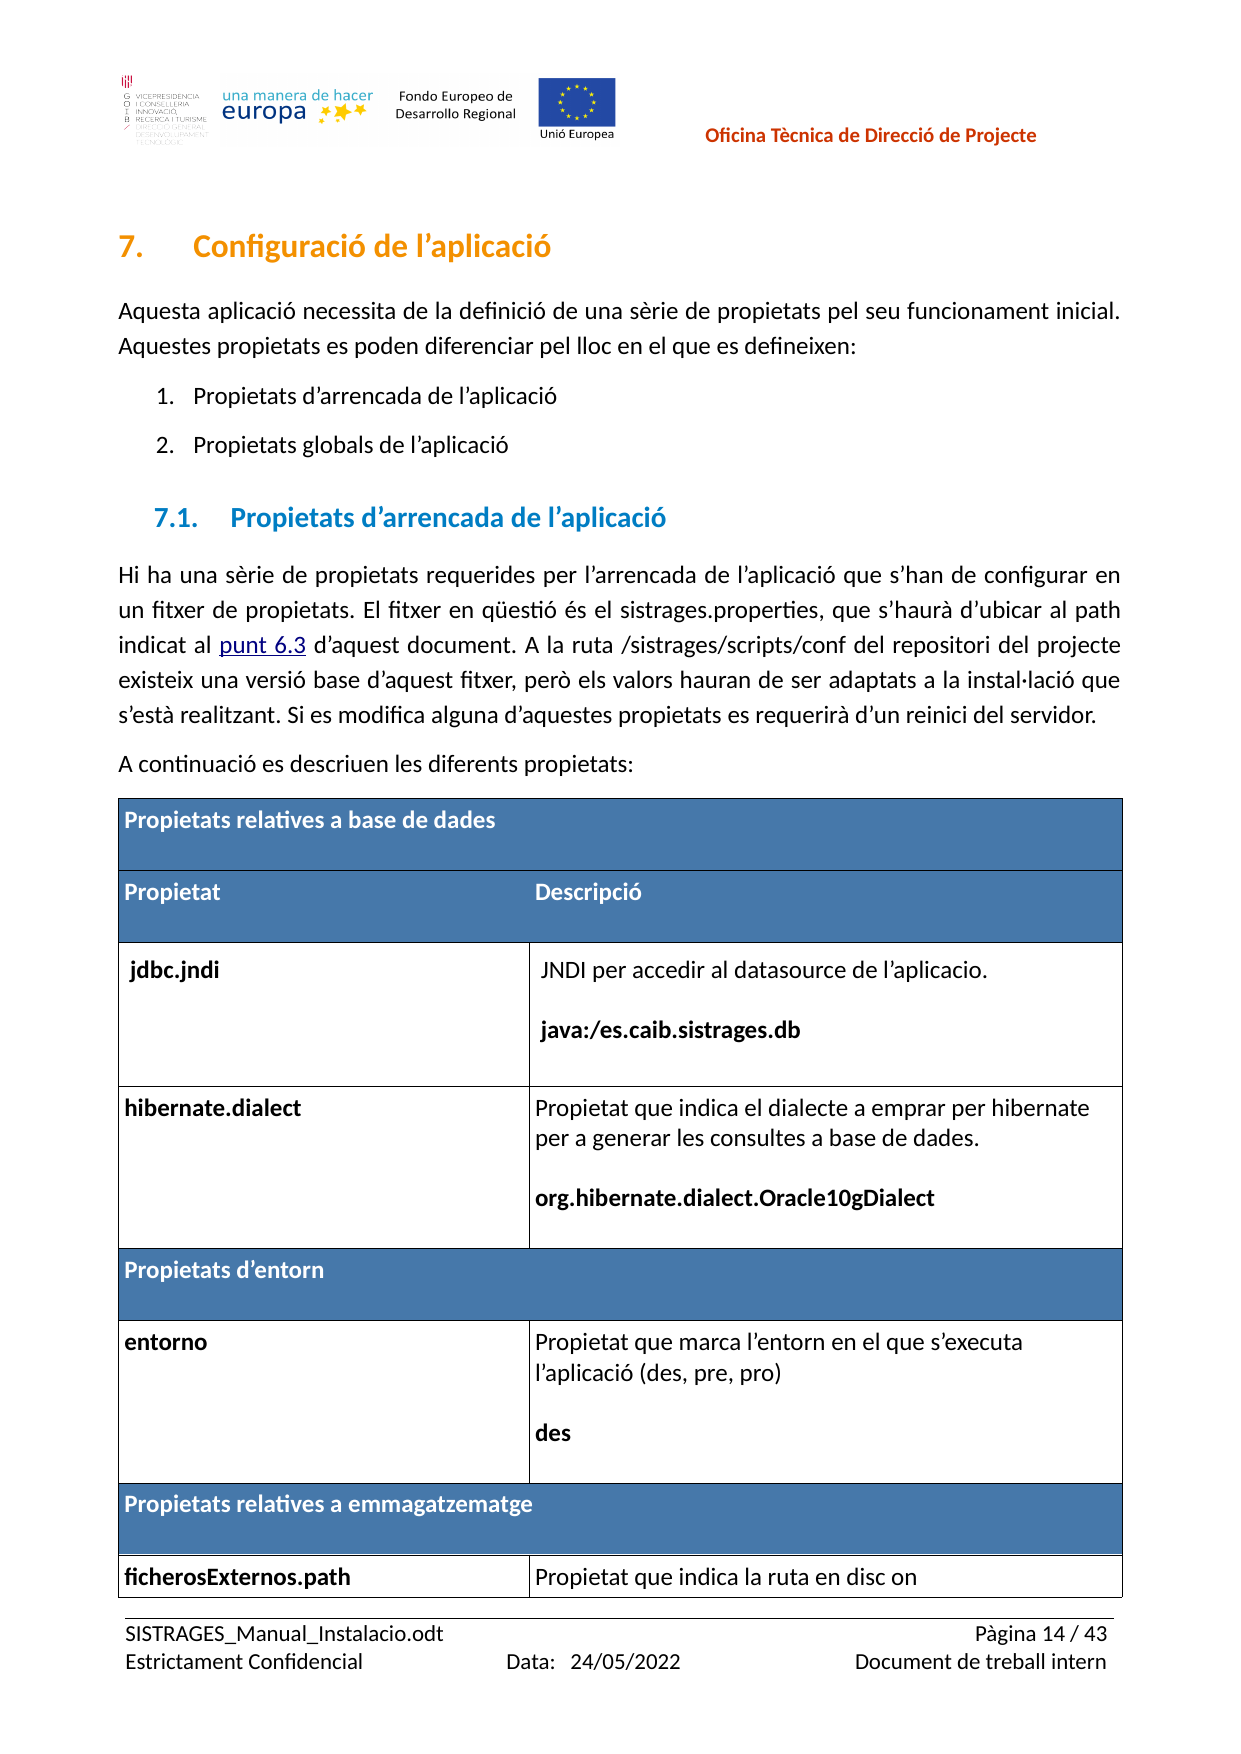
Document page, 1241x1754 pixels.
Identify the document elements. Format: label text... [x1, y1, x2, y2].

table_cell hibernate.dialect [119, 1087, 529, 1248]
table_cell JNDI per accedir al datasource de l’aplicacio. java:/es.caib.sistrages.db [530, 943, 1122, 1086]
table_cell entorno [119, 1321, 529, 1483]
subtitle Propietats d’arrencada de l’aplicació [153, 499, 1122, 535]
table_cell Propietat que indica la ruta en disc on [530, 1556, 1122, 1597]
text A continuació es descriuen les diferents propietats: [118, 748, 1122, 779]
table_cell Propietat [119, 871, 529, 942]
table_cell Propietat que indica el dialecte a emprar per hibernate per a generar les consultes a base de dades. org.hibernate.dialect.Oracle10gDialect [530, 1087, 1122, 1248]
list Propietats globals de l’aplicació [156, 429, 1122, 460]
picture [219, 73, 621, 147]
table_cell Propietats relatives a emmagatzematge [119, 1484, 1122, 1554]
table_cell Propietats d’entorn [119, 1249, 1122, 1320]
table_cell ficherosExternos.path [119, 1556, 529, 1597]
text Hi ha una sèrie de propietats requerides per l’arrencada de l’aplicació que s’han de configurar en un fitxer de propietats. El fitxer en qüestió és el sistrages.properties, que s’haurà d’ubicar al path indicat al punt 6.3 d’aquest document. A la ruta /sistrages/scripts/conf del repositori del projecte existeix una versió base d’aquest fitxer, però els valors hauran de ser adaptats a la instal·lació que s’està realitzant. Si es modifica alguna d’aquestes propietats es requerirà d’un reinici del servidor. [118, 559, 1122, 729]
table_cell Propietat que marca l’entorn en el que s’executa l’aplicació (des, pre, pro) des [530, 1321, 1122, 1483]
subtitle Configuració de l’aplicació [118, 225, 1122, 266]
table_cell Descripció [529, 871, 1122, 942]
table_cell jdbc.jndi [119, 943, 529, 1086]
table_header Propietats relatives a base de dades [119, 799, 1122, 870]
list Propietats d’arrencada de l’aplicació [156, 380, 1122, 410]
picture [118, 73, 213, 147]
text Aquesta aplicació necessita de la definició de una sèrie de propietats pel seu funcionament inicial. Aquestes propietats es poden diferenciar pel lloc en el que es defineixen: [118, 295, 1122, 361]
